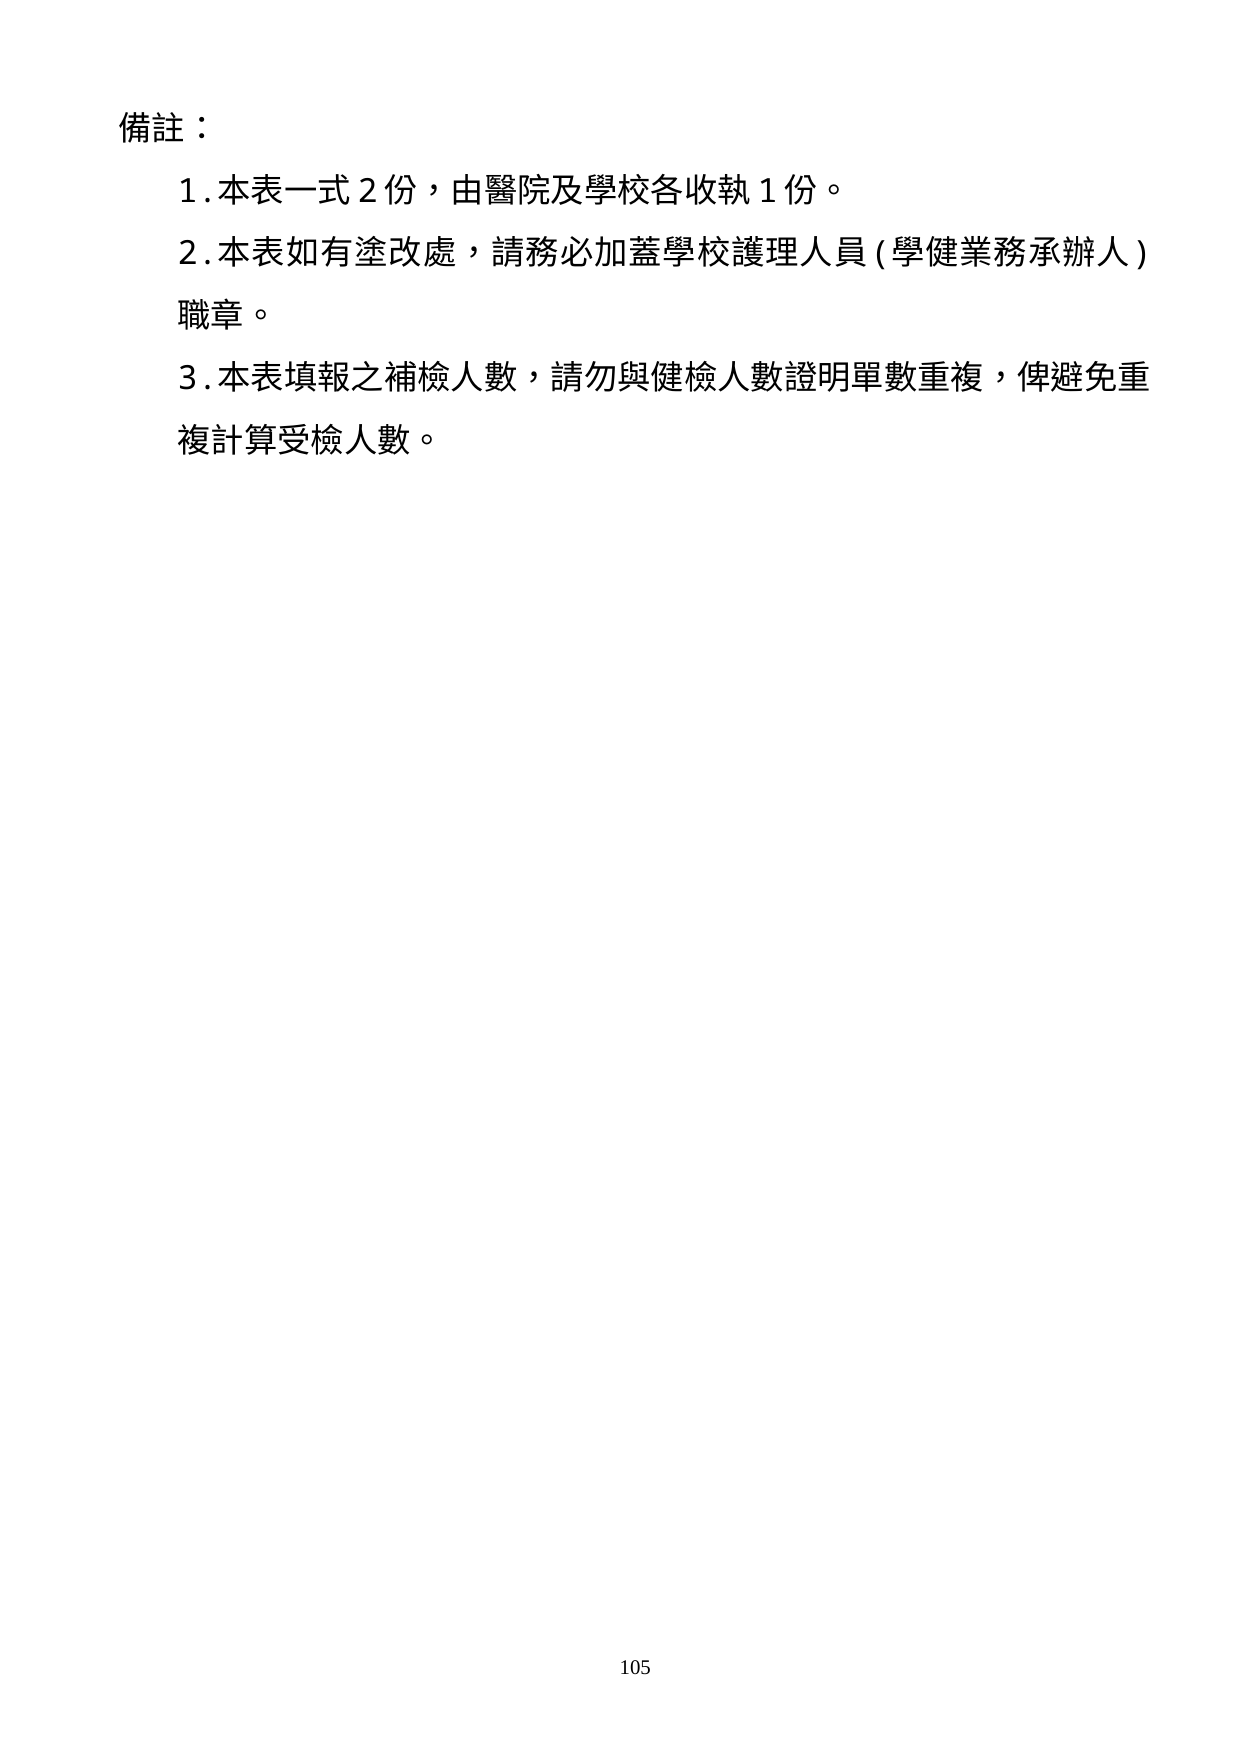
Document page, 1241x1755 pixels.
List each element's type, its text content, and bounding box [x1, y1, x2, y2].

text 備註： [118, 84, 1152, 146]
list 本表填報之補檢人數，請勿與健檢人數證明單數重複，俾避免重複計算受檢人數。 [177, 334, 1152, 459]
list 本表一式2份，由醫院及學校各收執1份。 [177, 146, 1152, 209]
list 本表如有塗改處，請務必加蓋學校護理人員(學健業務承辦人)職章。 [177, 209, 1152, 334]
